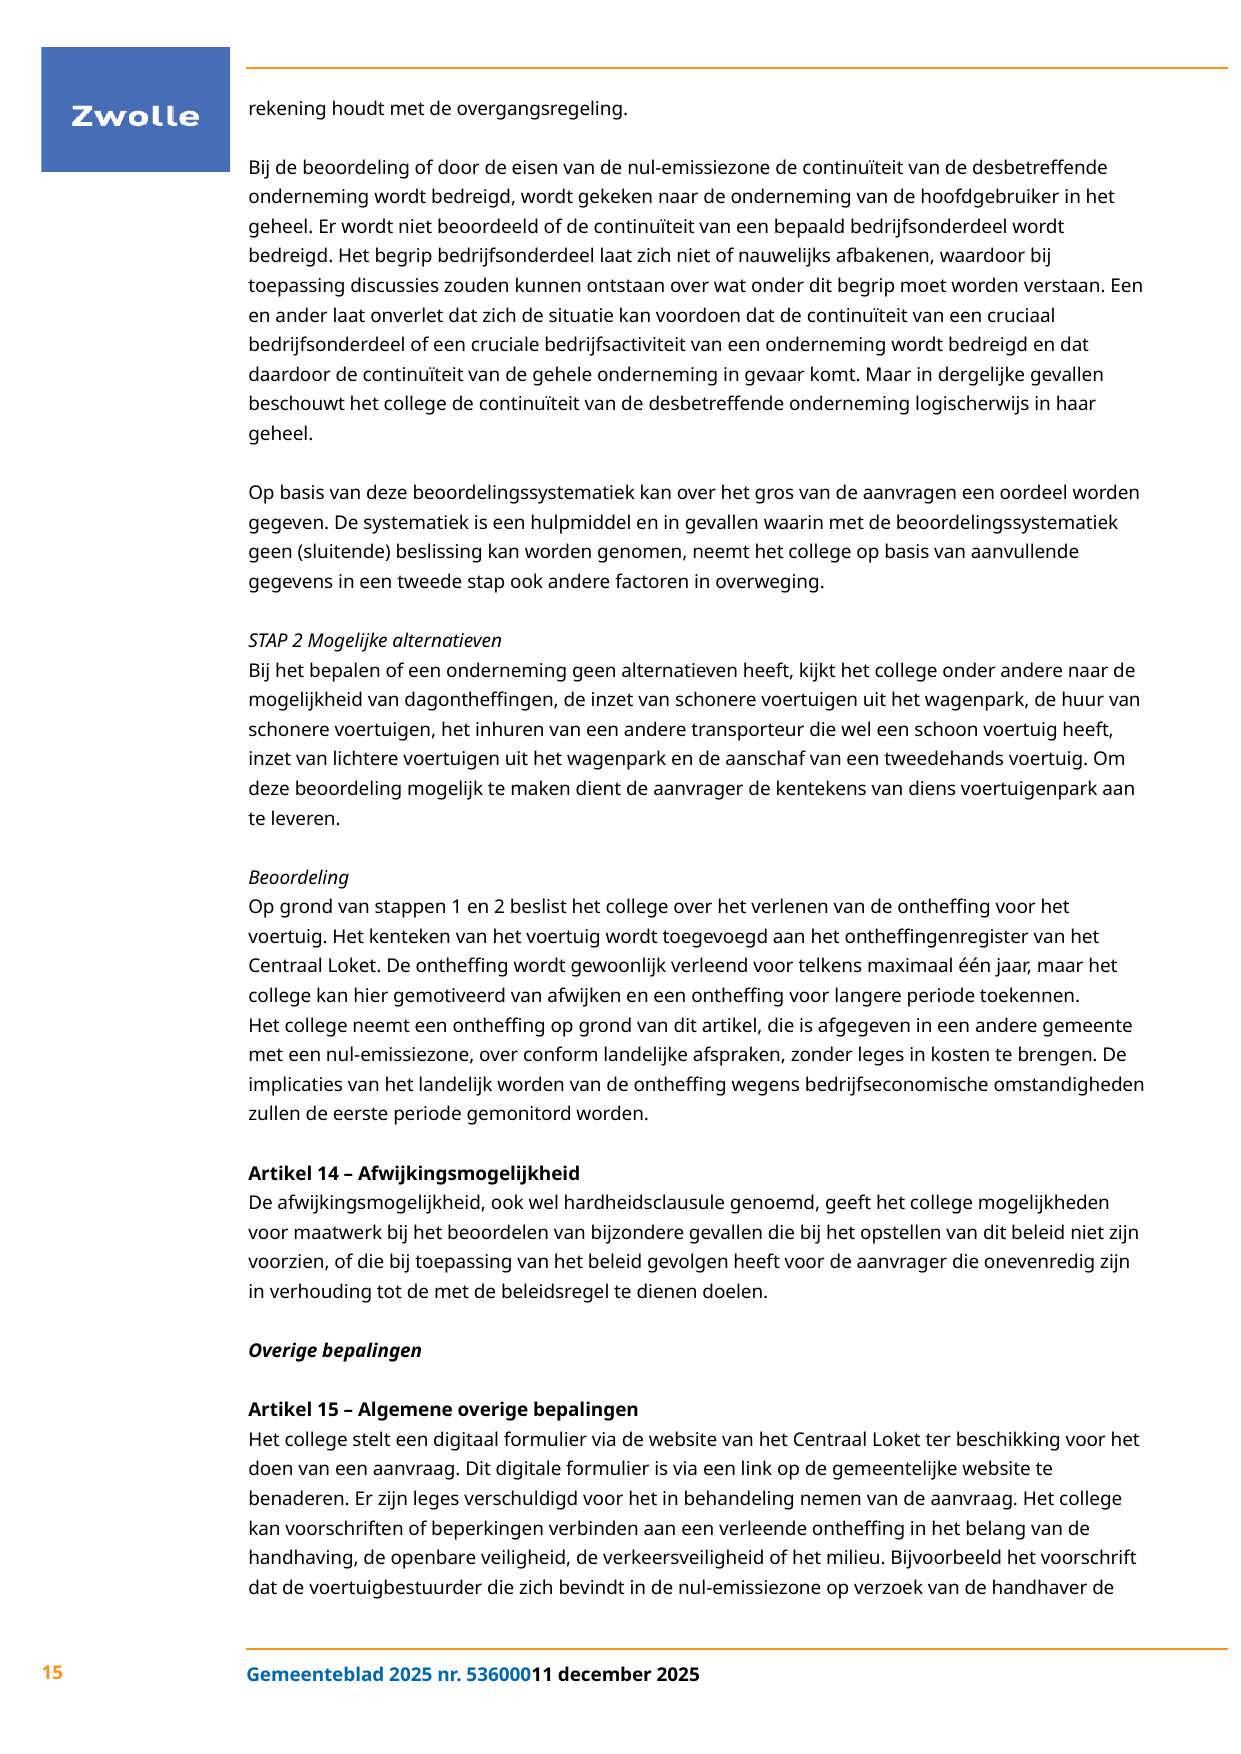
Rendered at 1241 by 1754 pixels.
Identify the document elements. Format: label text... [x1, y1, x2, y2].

text Op grond van stappen 1 en 2 beslist het college over het verlenen van de ontheffing voor het voertuig. Het kenteken van het voertuig wordt toegevoegd aan het ontheffingenregister van het Centraal Loket. De ontheffing wordt gewoonlijk verleend voor telkens maximaal één jaar, maar het college kan hier gemotiveerd van afwijken en een ontheffing voor langere periode toekennen. [248, 893, 1152, 1008]
text Bij de beoordeling of door de eisen van de nul-emissiezone de continuïteit van de desbetreffende onderneming wordt bedreigd, wordt gekeken naar de onderneming van de hoofdgebruiker in het geheel. Er wordt niet beoordeeld of de continuïteit van een bepaald bedrijfsonderdeel wordt bedreigd. Het begrip bedrijfsonderdeel laat zich niet of nauwelijks afbakenen, waardoor bij toepassing discussies zouden kunnen ontstaan over wat onder dit begrip moet worden verstaan. Een en ander laat onverlet dat zich de situatie kan voordoen dat de continuïteit van een cruciaal bedrijfsonderdeel of een cruciale bedrijfsactiviteit van een onderneming wordt bedreigd en dat daardoor de continuïteit van de gehele onderneming in gevaar komt. Maar in dergelijke gevallen beschouwt het college de continuïteit van de desbetreffende onderneming logischerwijs in haar geheel. [248, 154, 1152, 446]
text Het college neemt een ontheffing op grond van dit artikel, die is afgegeven in een andere gemeente met een nul-emissiezone, over conform landelijke afspraken, zonder leges in kosten te brengen. De implicaties van het landelijk worden van de ontheffing wegens bedrijfseconomische omstandigheden zullen de eerste periode gemonitord worden. [248, 1012, 1152, 1126]
text STAP 2 Mogelijke alternatieven [248, 627, 1152, 653]
text Beoordeling [248, 864, 1152, 890]
text Artikel 15 – Algemene overige bepalingen [248, 1396, 1152, 1422]
text Bij het bepalen of een onderneming geen alternatieven heeft, kijkt het college onder andere naar de mogelijkheid van dagontheffingen, de inzet van schonere voertuigen uit het wagenpark, de huur van schonere voertuigen, het inhuren van een andere transporteur die wel een schoon voertuig heeft, inzet van lichtere voertuigen uit het wagenpark en de aanschaf van een tweedehands voertuig. Om deze beoordeling mogelijk te maken dient de aanvrager de kentekens van diens voertuigenpark aan te leveren. [248, 657, 1152, 831]
text De afwijkingsmogelijkheid, ook wel hardheidsclausule genoemd, geeft het college mogelijkheden voor maatwerk bij het beoordelen van bijzondere gevallen die bij het opstellen van dit beleid niet zijn voorzien, of die bij toepassing van het beleid gevolgen heeft voor de aanvrager die onevenredig zijn in verhouding tot de met de beleidsregel te dienen doelen. [248, 1189, 1152, 1304]
text Overige bepalingen [248, 1337, 1152, 1363]
picture [41, 47, 231, 172]
text Het college stelt een digitaal formulier via de website van het Centraal Loket ter beschikking voor het doen van een aanvraag. Dit digitale formulier is via een link op de gemeentelijke website te benaderen. Er zijn leges verschuldigd voor het in behandeling nemen van de aanvraag. Het college kan voorschriften of beperkingen verbinden aan een verleende ontheffing in het belang van de handhaving, de openbare veiligheid, de verkeersveiligheid of het milieu. Bijvoorbeeld het voorschrift dat de voertuigbestuurder die zich bevindt in de nul-emissiezone op verzoek van de handhaver de [248, 1426, 1152, 1600]
text rekening houdt met de overgangsregeling. [248, 95, 1152, 121]
text Artikel 14 – Afwijkingsmogelijkheid [248, 1160, 1152, 1186]
text Op basis van deze beoordelingssystematiek kan over het gros van de aanvragen een oordeel worden gegeven. De systematiek is een hulpmiddel en in gevallen waarin met de beoordelingssystematiek geen (sluitende) beslissing kan worden genomen, neemt het college op basis van aanvullende gegevens in een tweede stap ook andere factoren in overweging. [248, 479, 1152, 594]
